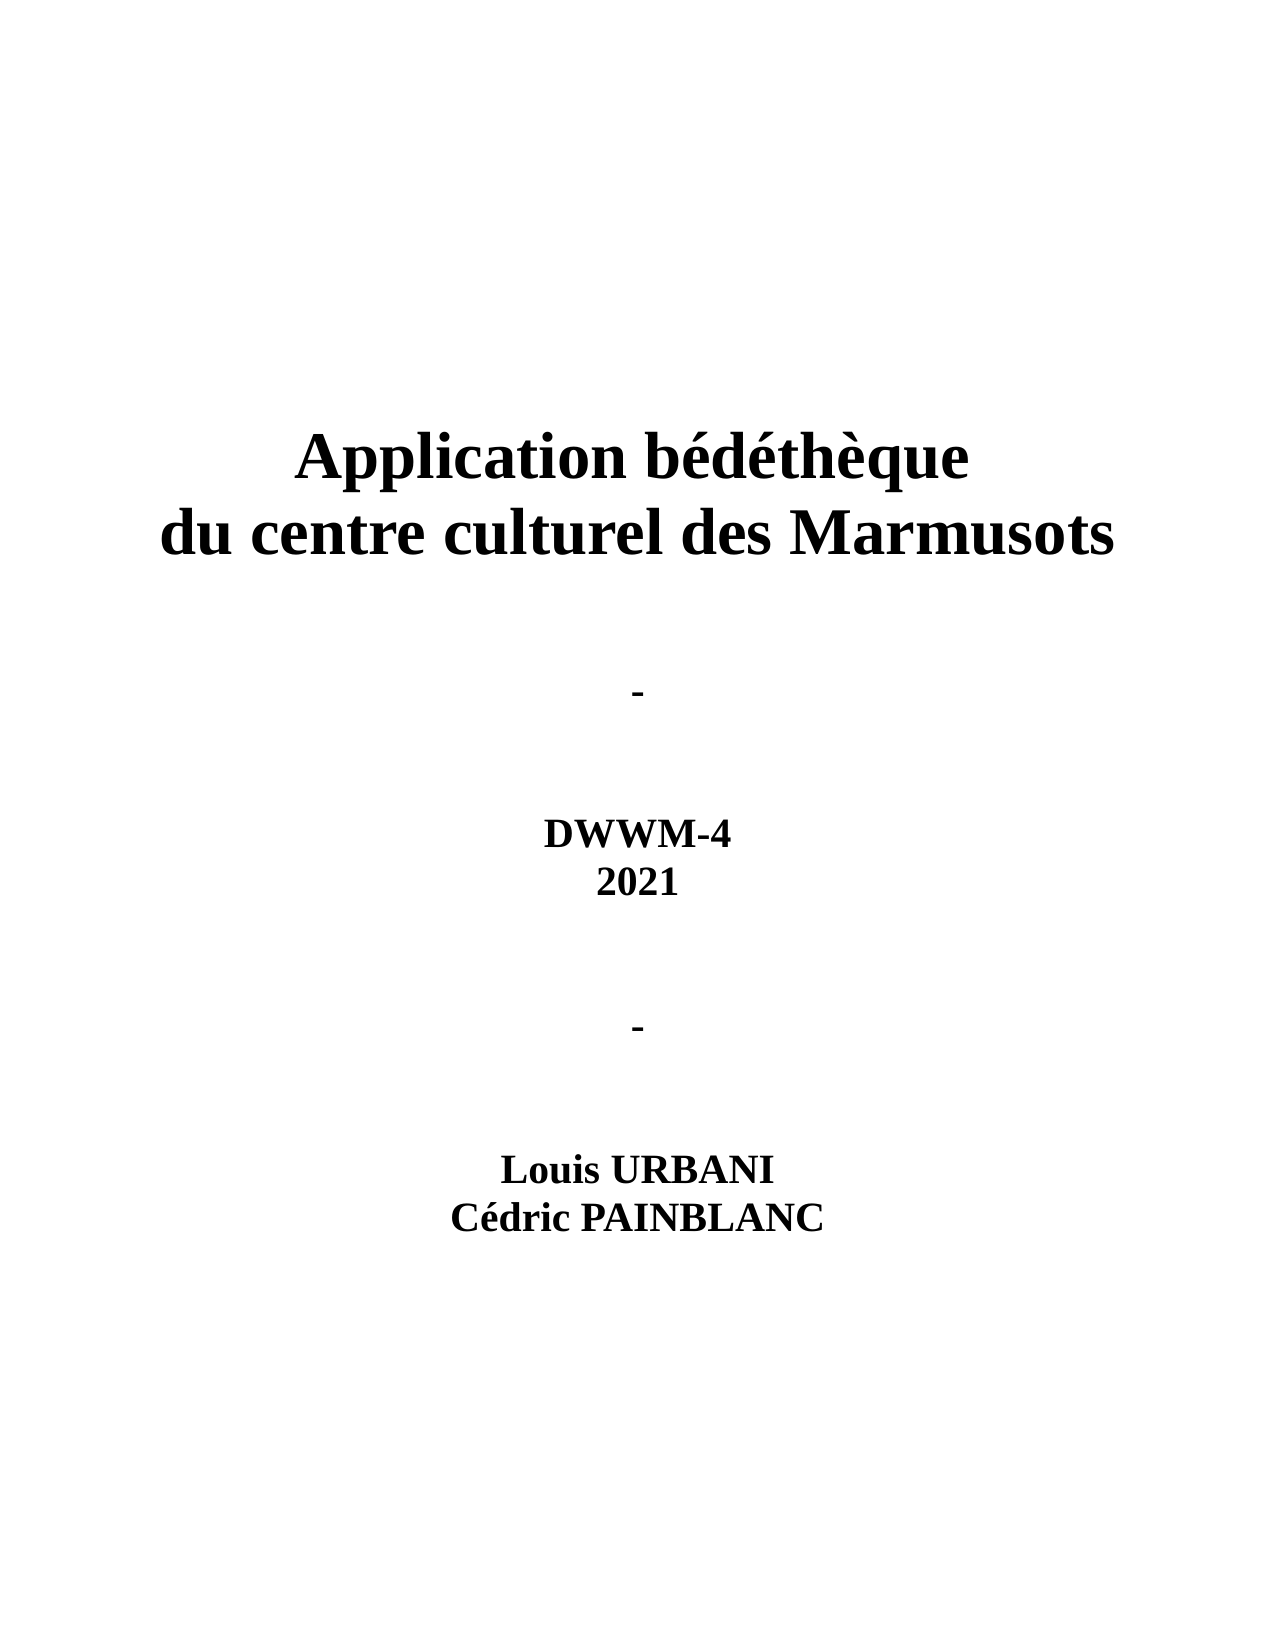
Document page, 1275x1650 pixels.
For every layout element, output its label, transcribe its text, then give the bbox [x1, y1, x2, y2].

text DWWM-4 [118, 809, 1157, 857]
text Cédric PAINBLANC [118, 1192, 1157, 1240]
text du centre culturel des Marmusots [118, 493, 1157, 569]
text Louis URBANI [118, 1144, 1157, 1192]
text 2021 [118, 857, 1157, 905]
text Application bédéthèque [118, 416, 1157, 493]
text - [118, 665, 1157, 713]
text - [118, 1001, 1157, 1048]
